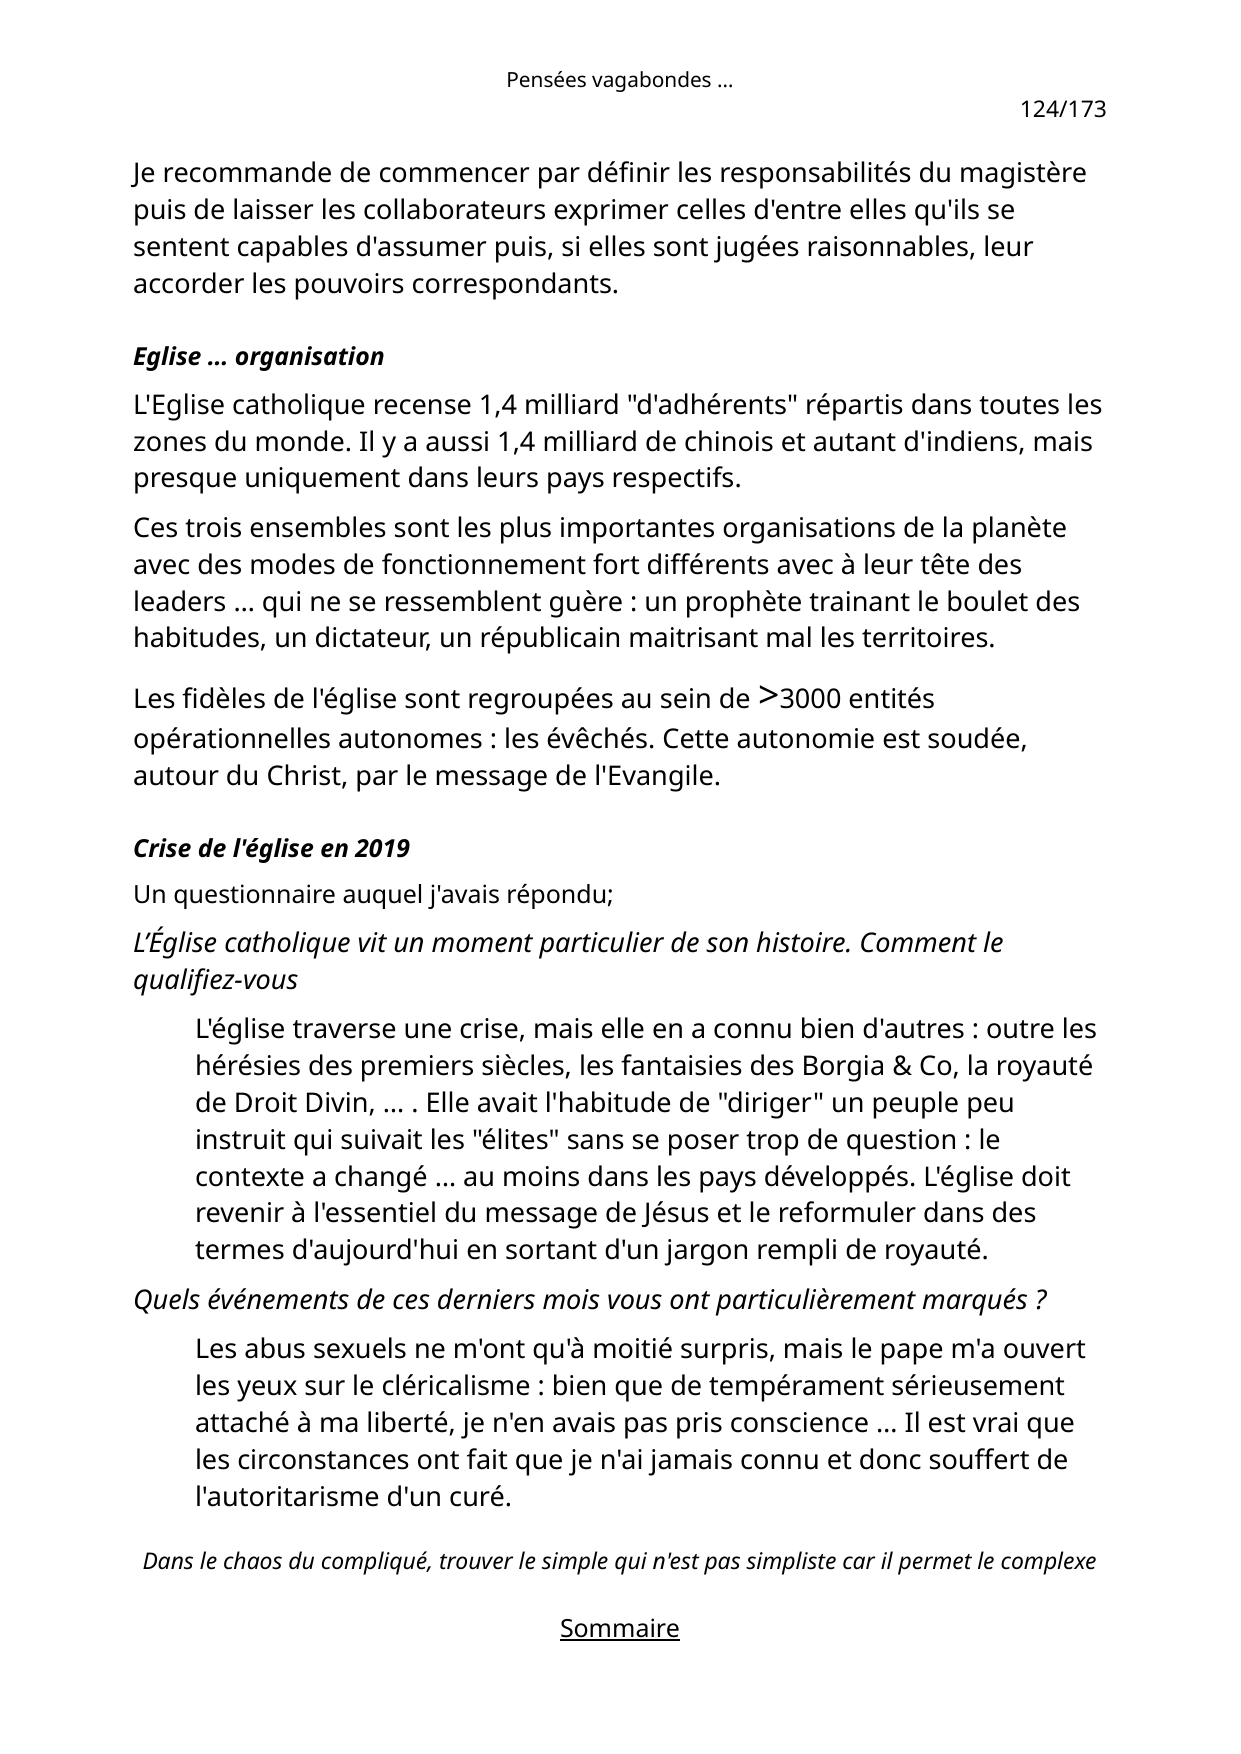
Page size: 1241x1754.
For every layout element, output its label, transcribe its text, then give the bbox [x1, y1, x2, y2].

text Les abus sexuels ne m'ont qu'à moitié surpris, mais le pape m'a ouvert les yeux sur le cléricalisme : bien que de tempérament sérieusement attaché à ma liberté, je n'en avais pas pris conscience … Il est vrai que les circonstances ont fait que je n'ai jamais connu et donc souffert de l'autoritarisme d'un curé. [195, 1329, 1107, 1514]
text Un questionnaire auquel j'avais répondu; [133, 877, 1107, 911]
text L'église traverse une crise, mais elle en a connu bien d'autres : outre les hérésies des premiers siècles, les fantaisies des Borgia & Co, la royauté de Droit Divin, … . Elle avait l'habitude de "diriger" un peuple peu instruit qui suivait les "élites" sans se poser trop de question : le contexte a changé … au moins dans les pays développés. L'église doit revenir à l'essentiel du message de Jésus et le reformuler dans des termes d'aujourd'hui en sortant d'un jargon rempli de royauté. [195, 1009, 1107, 1268]
subtitle Crise de l'église en 2019 [133, 831, 1107, 864]
text Les fidèles de l'église sont regroupées au sein de >3000 entités opérationnelles autonomes : les évêchés. Cette autonomie est soudée, autour du Christ, par le message de l'Evangile. [133, 668, 1107, 793]
text Ces trois ensembles sont les plus importantes organisations de la planète avec des modes de fonctionnement fort différents avec à leur tête des leaders … qui ne se ressemblent guère : un prophète trainant le boulet des habitudes, un dictateur, un républicain maitrisant mal les territoires. [133, 508, 1107, 656]
text Quels événements de ces derniers mois vous ont particulièrement marqués ? [133, 1280, 1107, 1317]
text Je recommande de commencer par définir les responsabilités du magistère puis de laisser les collaborateurs exprimer celles d'entre elles qu'ils se sentent capables d'assumer puis, si elles sont jugées raisonnables, leur accorder les pouvoirs correspondants. [133, 154, 1107, 301]
text L’Église catholique vit un moment particulier de son histoire. Comment le qualifiez-vous [133, 923, 1107, 997]
text L'Eglise catholique recense 1,4 milliard "d'adhérents" répartis dans toutes les zones du monde. Il y a aussi 1,4 milliard de chinois et autant d'indiens, mais presque uniquement dans leurs pays respectifs. [133, 385, 1107, 496]
subtitle Eglise … organisation [133, 339, 1107, 373]
